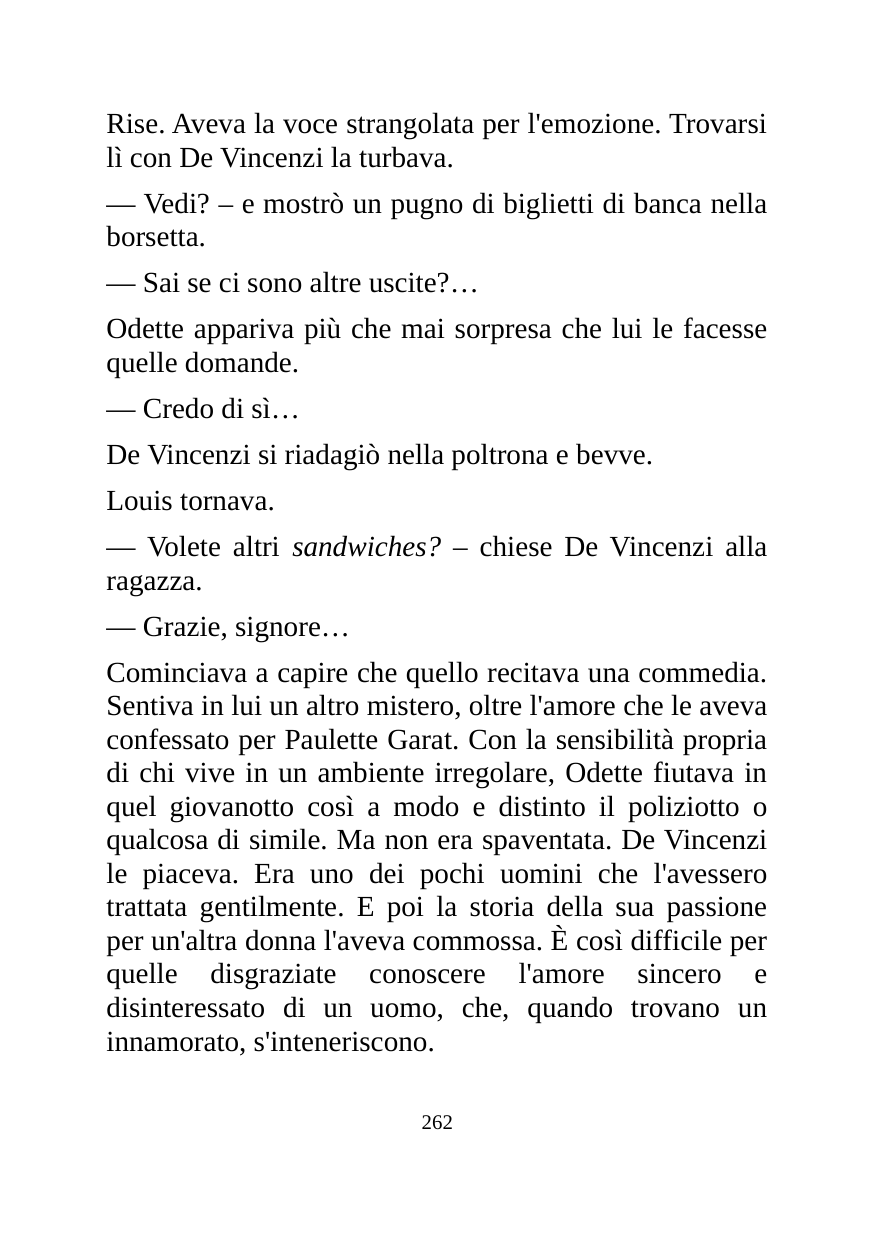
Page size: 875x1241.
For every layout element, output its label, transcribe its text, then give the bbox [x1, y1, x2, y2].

text De Vincenzi si riadagiò nella poltrona e bevve. [106, 437, 768, 471]
text — Volete altri sandwiches? – chiese De Vincenzi alla ragazza. [106, 529, 768, 596]
text Odette appariva più che mai sorpresa che lui le facesse quelle domande. [106, 311, 768, 378]
text — Credo di sì… [106, 391, 768, 424]
text Rise. Aveva la voce strangolata per l'emozione. Trovarsi lì con De Vincenzi la turbava. [106, 106, 768, 173]
text — Grazie, signore… [106, 609, 768, 642]
text Louis tornava. [106, 483, 768, 517]
text — Sai se ci sono altre uscite?… [106, 265, 768, 299]
text Cominciava a capire che quello recitava una commedia. Sentiva in lui un altro mistero, oltre l'amore che le aveva confessato per Paulette Garat. Con la sensibilità propria di chi vive in un ambiente irregolare, Odette fiutava in quel giovanotto così a modo e distinto il poliziotto o qualcosa di simile. Ma non era spaventata. De Vincenzi le piaceva. Era uno dei pochi uomini che l'avessero trattata gentilmente. E poi la storia della sua passione per un'altra donna l'aveva commossa. È così difficile per quelle disgraziate conoscere l'amore sincero e disinteressato di un uomo, che, quando trovano un innamorato, s'inteneriscono. [106, 655, 768, 1057]
text — Vedi? – e mostrò un pugno di biglietti di banca nella borsetta. [106, 186, 768, 253]
